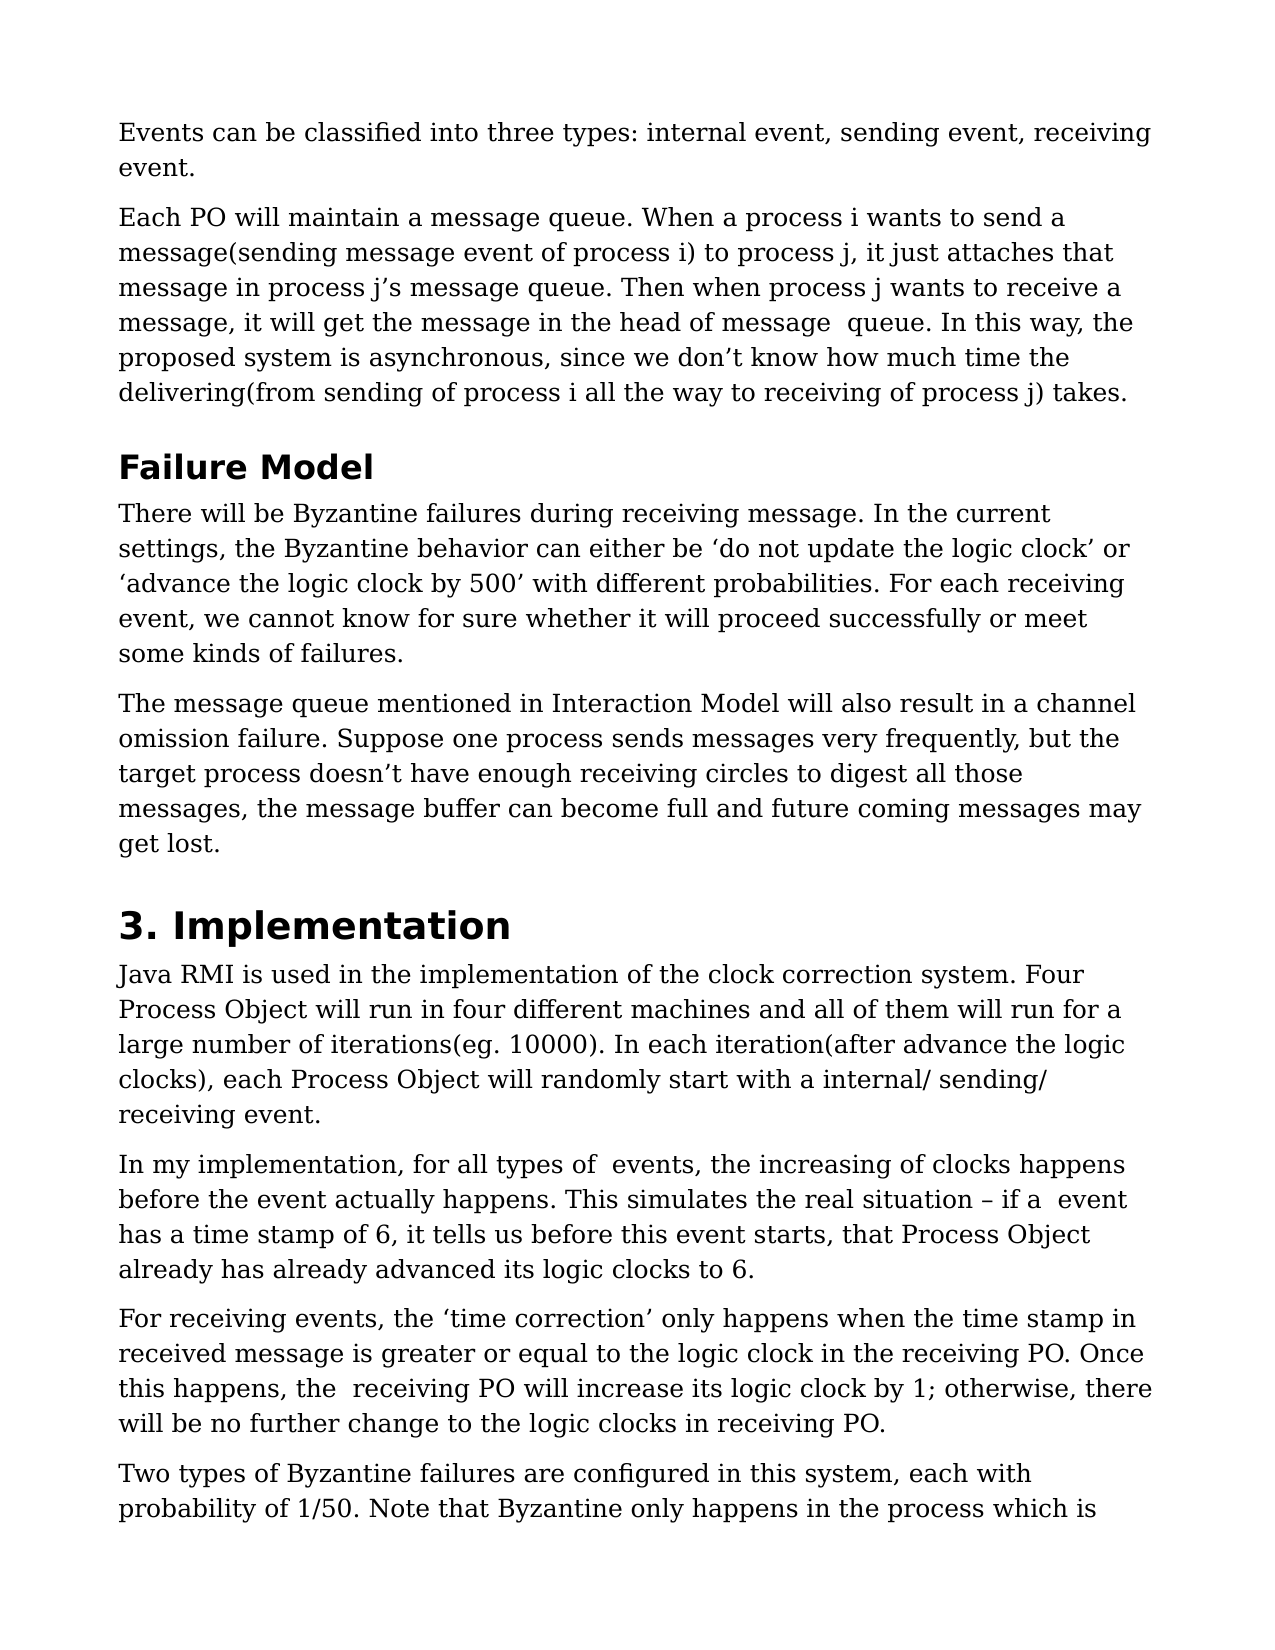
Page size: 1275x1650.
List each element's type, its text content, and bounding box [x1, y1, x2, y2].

text There will be Byzantine failures during receiving message. In the current settings, the Byzantine behavior can either be ‘do not update the logic clock’ or ‘advance the logic clock by 500’ with different probabilities. For each receiving event, we cannot know for sure whether it will proceed successfully or meet some kinds of failures. [118, 500, 1157, 669]
text In my implementation, for all types of events, the increasing of clocks happens before the event actually happens. This simulates the real situation – if a event has a time stamp of 6, it tells us before this event starts, that Process Object already has already advanced its logic clocks to 6. [118, 1150, 1157, 1284]
subtitle 3. Implementation [118, 904, 1157, 948]
text For receiving events, the ‘time correction’ only happens when the time stamp in received message is greater or equal to the logic clock in the receiving PO. Once this happens, the receiving PO will increase its logic clock by 1; otherwise, there will be no further change to the logic clocks in receiving PO. [118, 1305, 1157, 1439]
text Events can be classified into three types: internal event, sending event, receiving event. [118, 118, 1157, 182]
text Each PO will maintain a message queue. When a process i wants to send a message(sending message event of process i) to process j, it just attaches that message in process j’s message queue. Then when process j wants to receive a message, it will get the message in the head of message queue. In this way, the proposed system is asynchronous, since we don’t know how much time the delivering(from sending of process i all the way to receiving of process j) takes. [118, 203, 1157, 407]
text Two types of Byzantine failures are configured in this system, each with probability of 1/50. Note that Byzantine only happens in the process which is [118, 1459, 1157, 1523]
text The message queue mentioned in Interaction Model will also result in a channel omission failure. Suppose one process sends messages very frequently, but the target process doesn’t have enough receiving circles to digest all those messages, the message buffer can become full and future coming messages may get lost. [118, 689, 1157, 858]
text Java RMI is used in the implementation of the clock correction system. Four Process Object will run in four different machines and all of them will run for a large number of iterations(eg. 10000). In each iteration(after advance the logic clocks), each Process Object will randomly start with a internal/ sending/ receiving event. [118, 961, 1157, 1130]
subtitle Failure Model [118, 448, 1157, 487]
